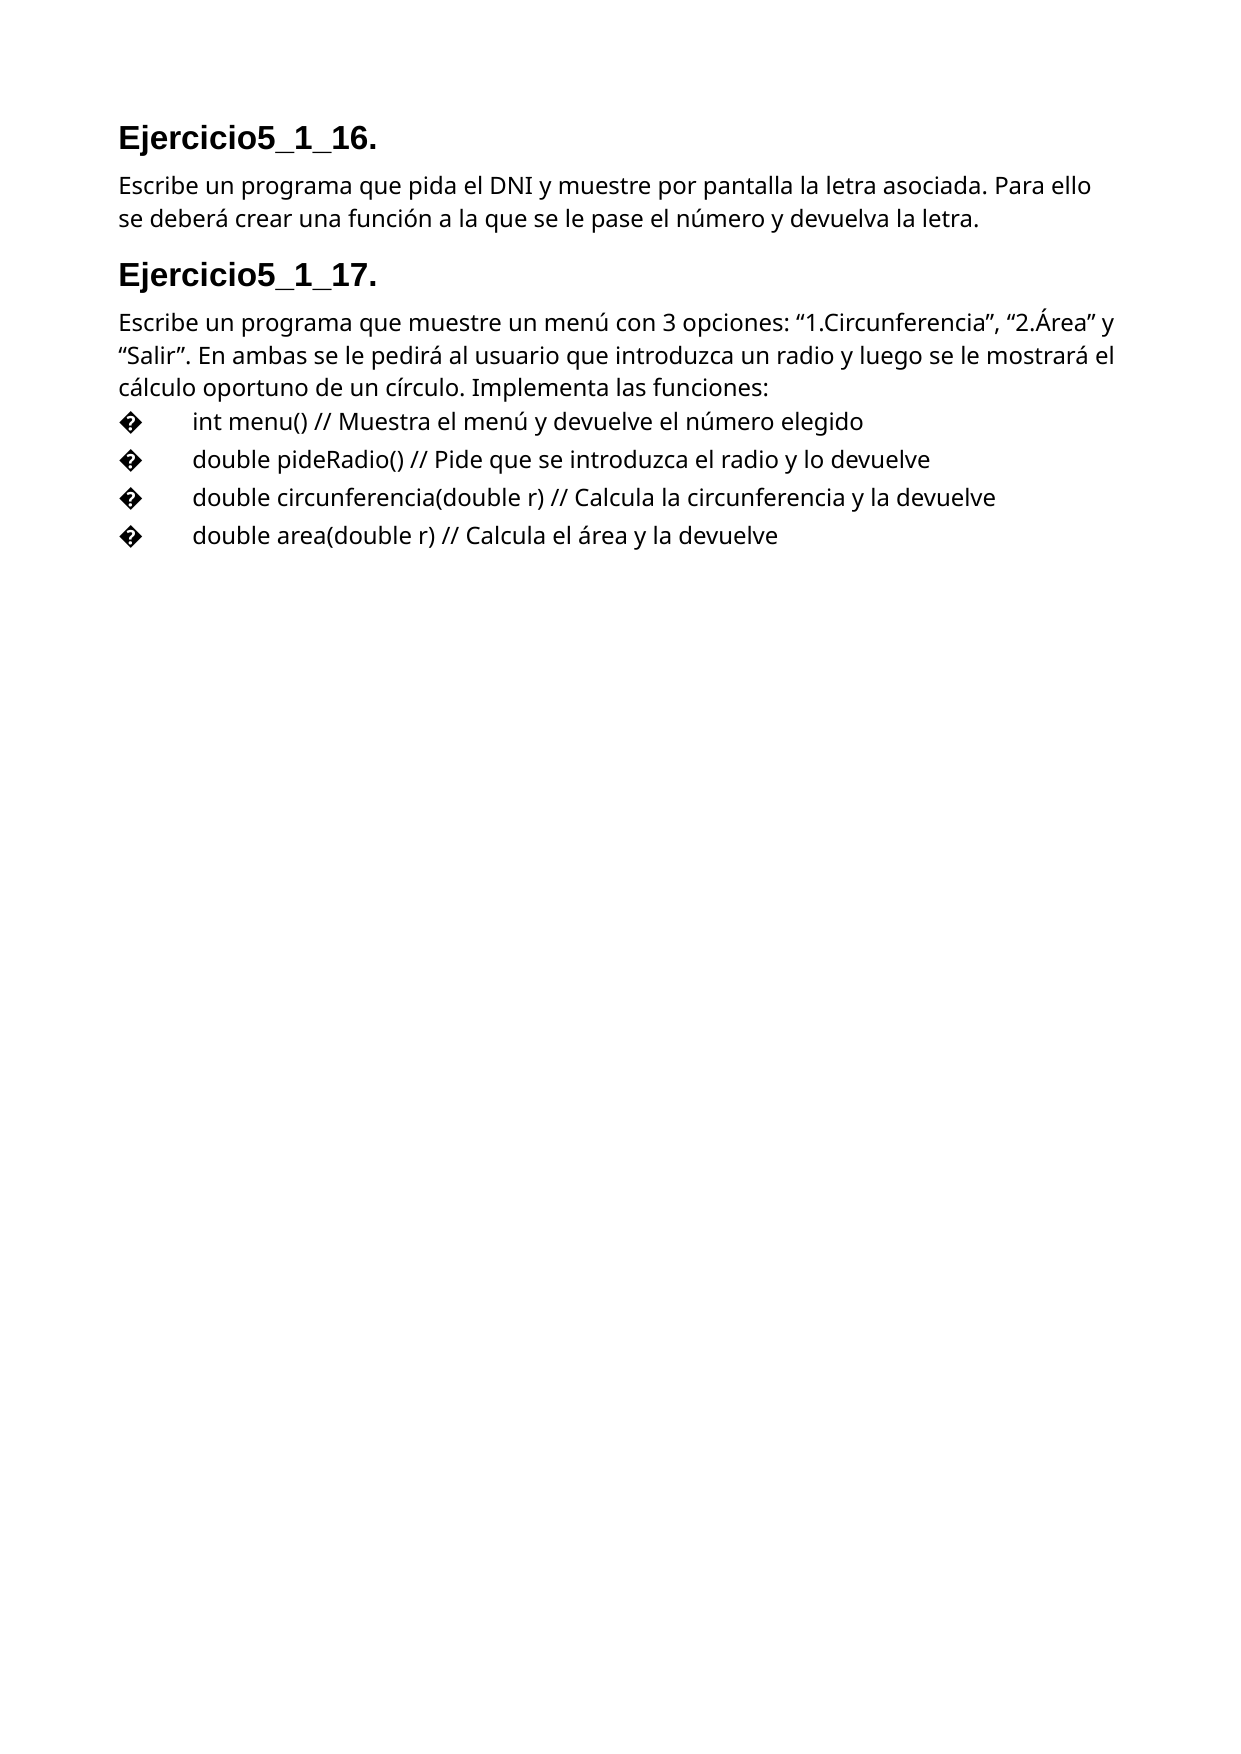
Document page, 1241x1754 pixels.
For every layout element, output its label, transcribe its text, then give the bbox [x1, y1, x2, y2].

subtitle Ejercicio5_1_16. [118, 118, 1122, 157]
list double area(double r) // Calcula el área y la devuelve [118, 517, 1122, 551]
subtitle Ejercicio5_1_17. [118, 255, 1122, 293]
text Escribe un programa que muestre un menú con 3 opciones: “1.Circunferencia”, “2.Área” y “Salir”. En ambas se le pedirá al usuario que introduzca un radio y luego se le mostrará el cálculo oportuno de un círculo. Implementa las funciones: [118, 306, 1122, 404]
list double circunferencia(double r) // Calcula la circunferencia y la devuelve [118, 479, 1122, 513]
list int menu() // Muestra el menú y devuelve el número elegido [118, 404, 1122, 438]
text Escribe un programa que pida el DNI y muestre por pantalla la letra asociada. Para ello se deberá crear una función a la que se le pase el número y devuelva la letra. [118, 169, 1122, 234]
list double pideRadio() // Pide que se introduzca el radio y lo devuelve [118, 442, 1122, 476]
